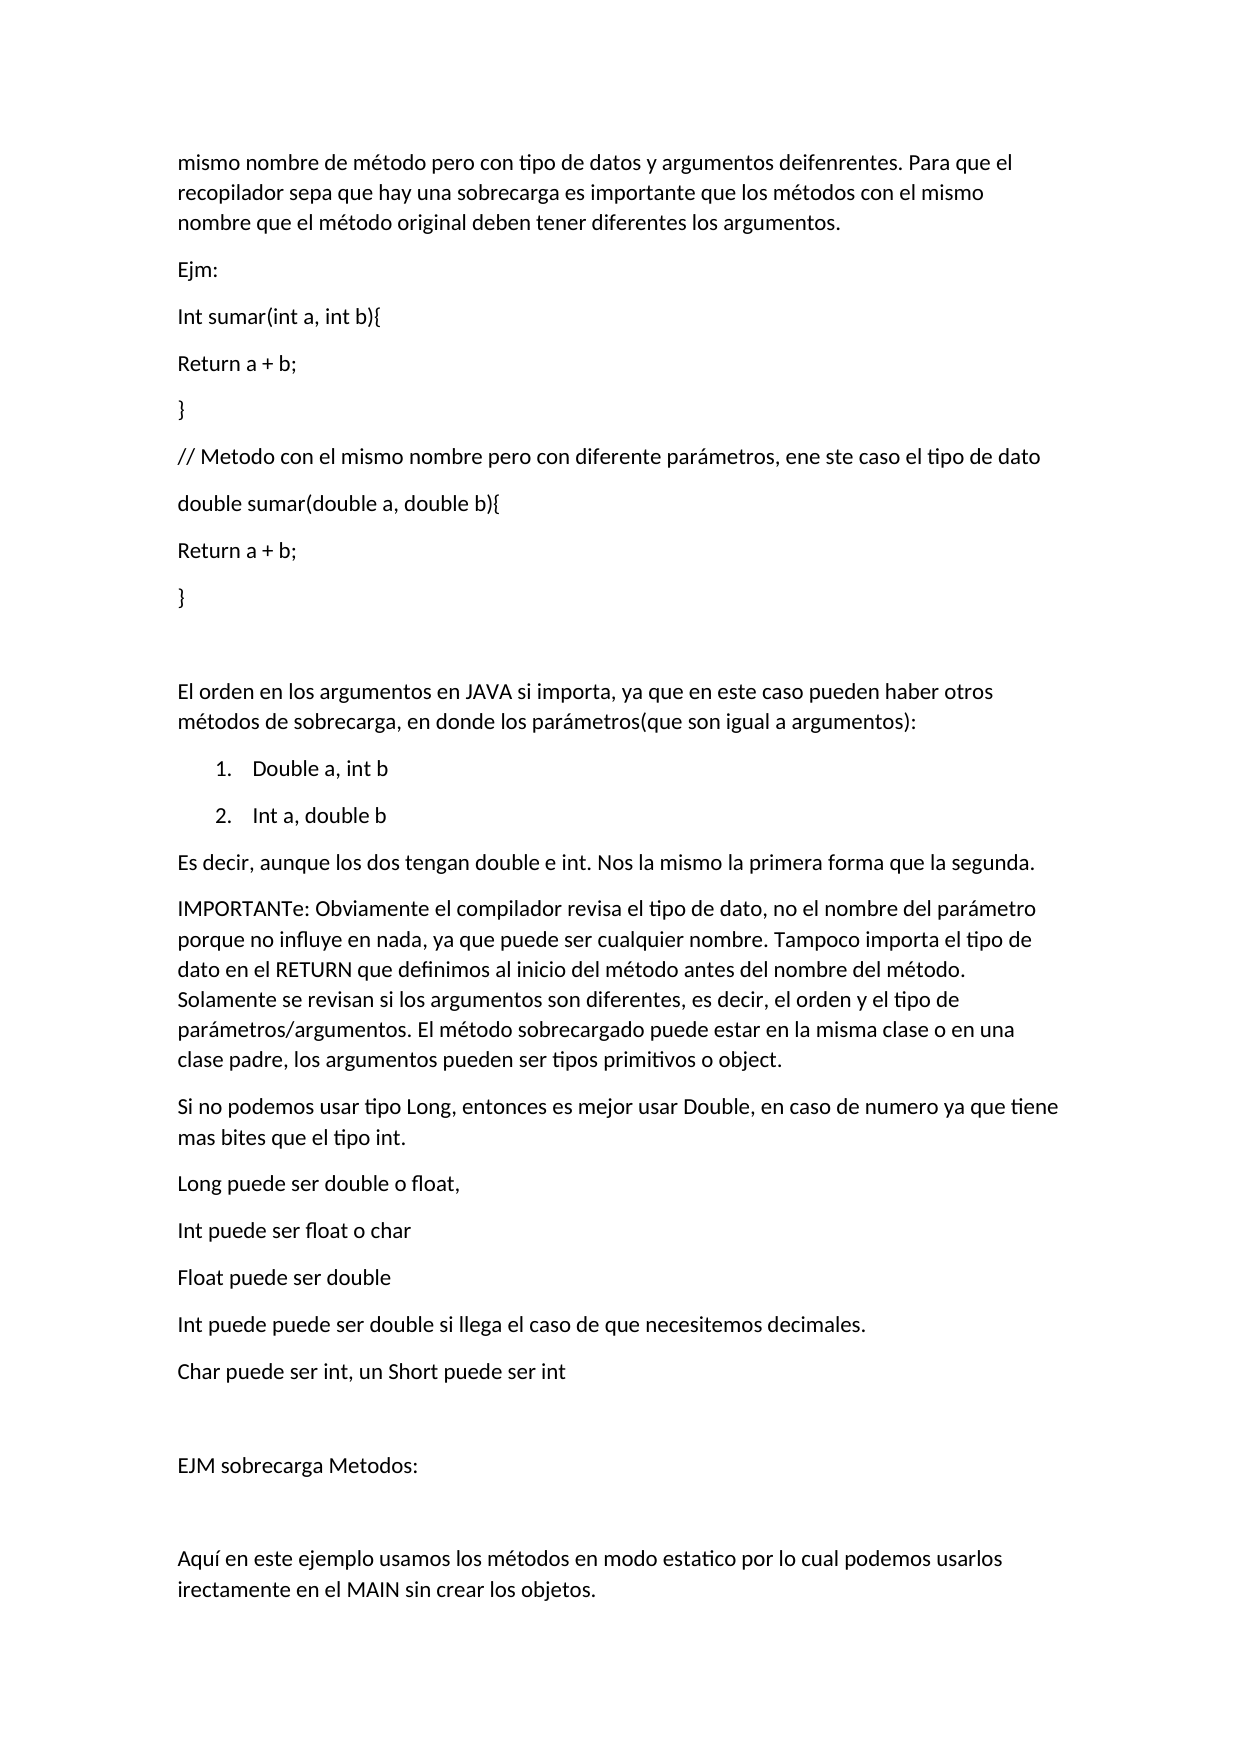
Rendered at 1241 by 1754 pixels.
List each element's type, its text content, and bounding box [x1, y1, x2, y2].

text } [177, 396, 1063, 423]
text Ejm: [177, 255, 1063, 283]
text mismo nombre de método pero con tipo de datos y argumentos deifenrentes. Para que el recopilador sepa que hay una sobrecarga es importante que los métodos con el mismo nombre que el método original deben tener diferentes los argumentos. [177, 148, 1063, 236]
text Int sumar(int a, int b){ [177, 302, 1063, 330]
text IMPORTANTe: Obviamente el compilador revisa el tipo de dato, no el nombre del parámetro porque no influye en nada, ya que puede ser cualquier nombre. Tampoco importa el tipo de dato en el RETURN que definimos al inicio del método antes del nombre del método. Solamente se revisan si los argumentos son diferentes, es decir, el orden y el tipo de parámetros/argumentos. El método sobrecargado puede estar en la misma clase o en una clase padre, los argumentos pueden ser tipos primitivos o object. [177, 894, 1063, 1073]
list Double a, int b [215, 754, 1063, 782]
text Int puede puede ser double si llega el caso de que necesitemos decimales. [177, 1310, 1063, 1338]
text Long puede ser double o float, [177, 1169, 1063, 1197]
text // Metodo con el mismo nombre pero con diferente parámetros, ene ste caso el tipo de dato [177, 442, 1063, 470]
text Aquí en este ejemplo usamos los métodos en modo estatico por lo cual podemos usarlos irectamente en el MAIN sin crear los objetos. [177, 1544, 1063, 1603]
text Si no podemos usar tipo Long, entonces es mejor usar Double, en caso de numero ya que tiene mas bites que el tipo int. [177, 1092, 1063, 1151]
text Float puede ser double [177, 1263, 1063, 1291]
text Int puede ser float o char [177, 1216, 1063, 1244]
text EJM sobrecarga Metodos: [177, 1451, 1063, 1479]
text Char puede ser int, un Short puede ser int [177, 1357, 1063, 1385]
list Int a, double b [215, 801, 1063, 829]
text double sumar(double a, double b){ [177, 489, 1063, 517]
text El orden en los argumentos en JAVA si importa, ya que en este caso pueden haber otros métodos de sobrecarga, en donde los parámetros(que son igual a argumentos): [177, 677, 1063, 735]
text } [177, 583, 1063, 611]
text Return a + b; [177, 536, 1063, 564]
text Es decir, aunque los dos tengan double e int. Nos la mismo la primera forma que la segunda. [177, 848, 1063, 876]
text Return a + b; [177, 349, 1063, 377]
